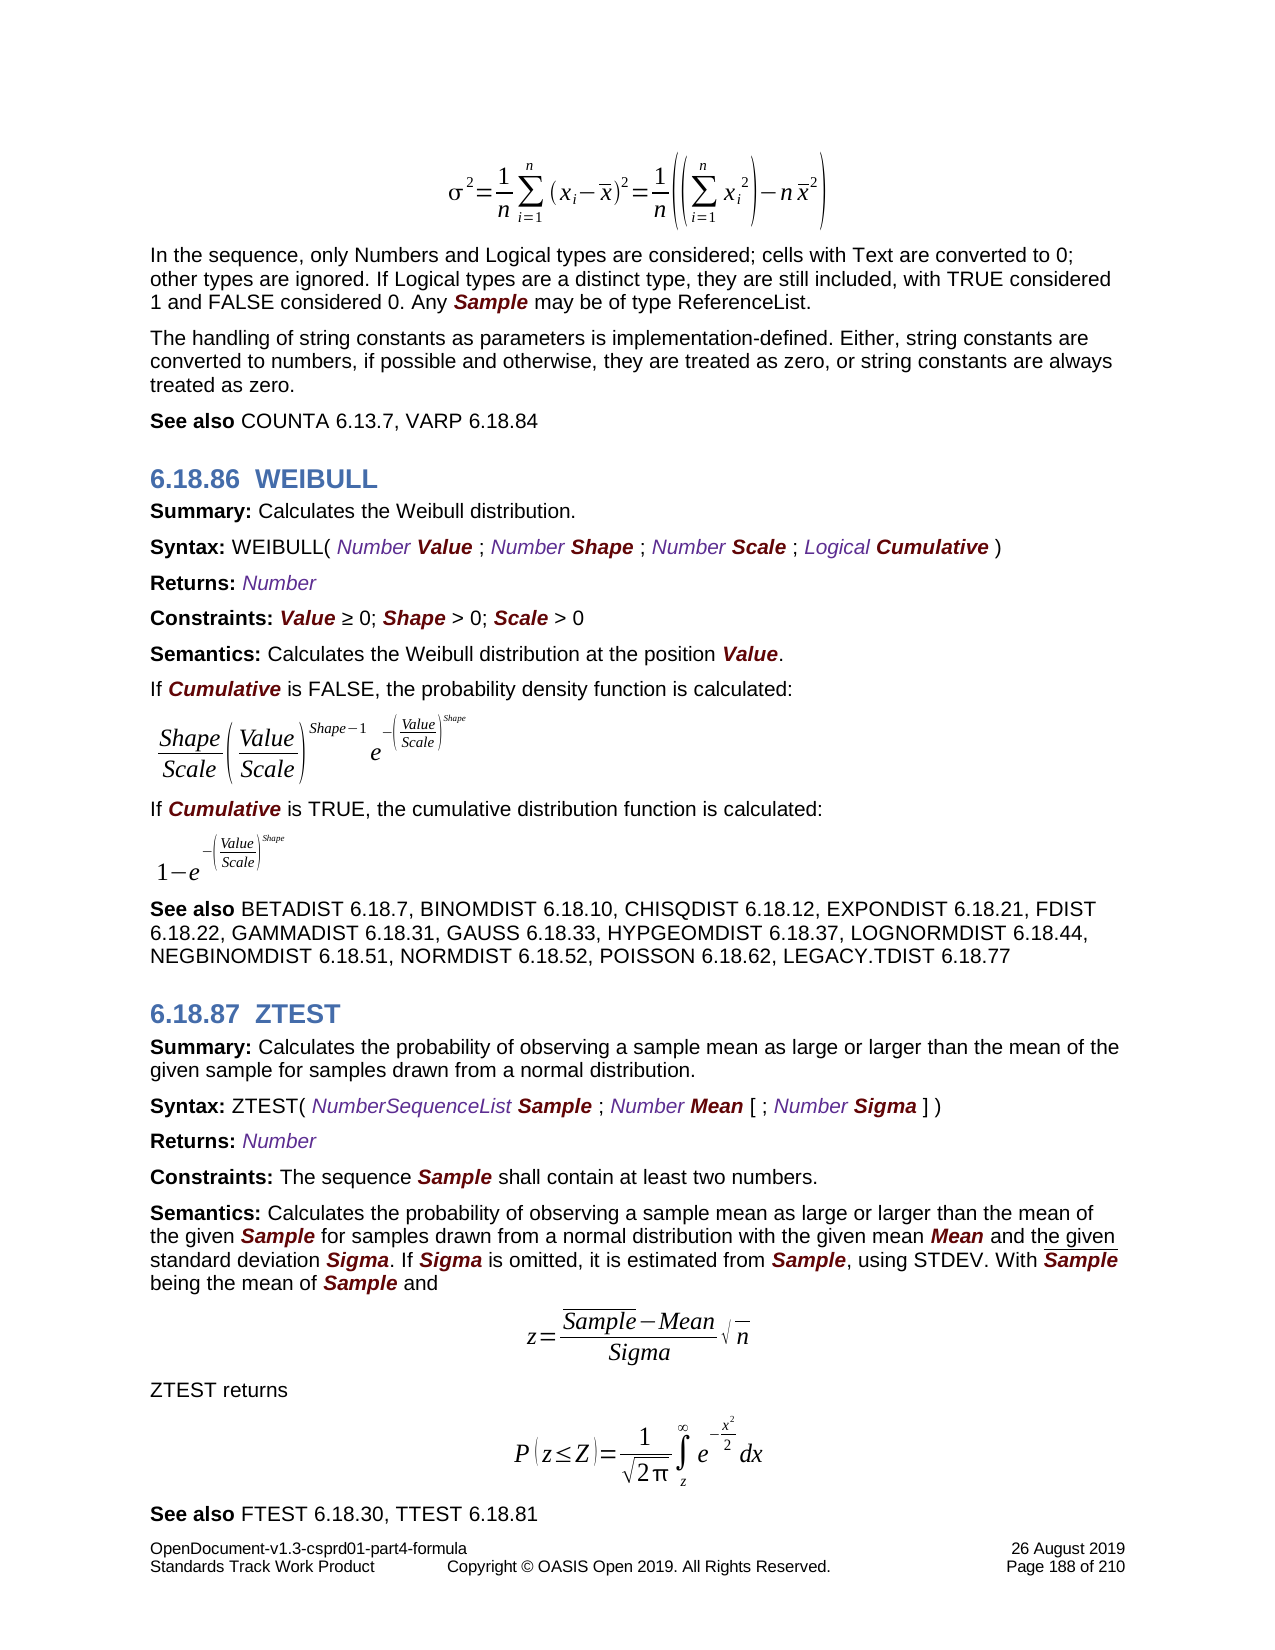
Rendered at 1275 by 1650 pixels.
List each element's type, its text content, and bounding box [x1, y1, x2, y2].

text Returns: Number [150, 1130, 1125, 1153]
text Returns: Number [150, 571, 1125, 594]
text Syntax: WEIBULL( Number Value ; Number Shape ; Number Scale ; Logical Cumulative ) [150, 535, 1125, 559]
text See also COUNTA 6.13.7, VARP 6.18.84 [150, 409, 1125, 433]
text Semantics: Calculates the Weibull distribution at the position Value. [150, 642, 1125, 666]
text If Cumulative is TRUE, the cumulative distribution function is calculated: [150, 798, 1125, 821]
text The handling of string constants as parameters is implementation-defined. Either, string constants are converted to numbers, if possible and otherwise, they are treated as zero, or string constants are always treated as zero. [150, 326, 1125, 397]
text See also BETADIST 6.18.7, BINOMDIST 6.18.10, CHISQDIST 6.18.12, EXPONDIST 6.18.21, FDIST 6.18.22, GAMMADIST 6.18.31, GAUSS 6.18.33, HYPGEOMDIST 6.18.37, LOGNORMDIST 6.18.44, NEGBINOMDIST 6.18.51, NORMDIST 6.18.52, POISSON 6.18.62, LEGACY.TDIST 6.18.77 [150, 897, 1125, 968]
text Syntax: ZTEST( NumberSequenceList Sample ; Number Mean [ ; Number Sigma ] ) [150, 1094, 1125, 1118]
subtitle WEIBULL [150, 464, 1125, 494]
text See also FTEST 6.18.30, TTEST 6.18.81 [150, 1502, 1125, 1526]
text ZTEST returns [150, 1379, 1125, 1402]
text In the sequence, only Numbers and Logical types are considered; cells with Text are converted to 0; other types are ignored. If Logical types are a distinct type, they are still included, with TRUE considered 1 and FALSE considered 0. Any Sample may be of type ReferenceList. [150, 244, 1125, 314]
text Constraints: The sequence Sample shall contain at least two numbers. [150, 1166, 1125, 1189]
text Summary: Calculates the probability of observing a sample mean as large or larger than the mean of the given sample for samples drawn from a normal distribution. [150, 1035, 1125, 1082]
text Semantics: Calculates the probability of observing a sample mean as large or larger than the mean of the given Sample for samples drawn from a normal distribution with the given mean Mean and the given standard deviation Sigma. If Sigma is omitted, it is estimated from Sample, using STDEV. With Sample being the mean of Sample and [150, 1201, 1125, 1295]
text Constraints: Value ≥ 0; Shape > 0; Scale > 0 [150, 607, 1125, 630]
subtitle ZTEST [150, 999, 1125, 1029]
text If Cumulative is FALSE, the probability density function is calculated: [150, 678, 1125, 701]
text Summary: Calculates the Weibull distribution. [150, 500, 1125, 523]
